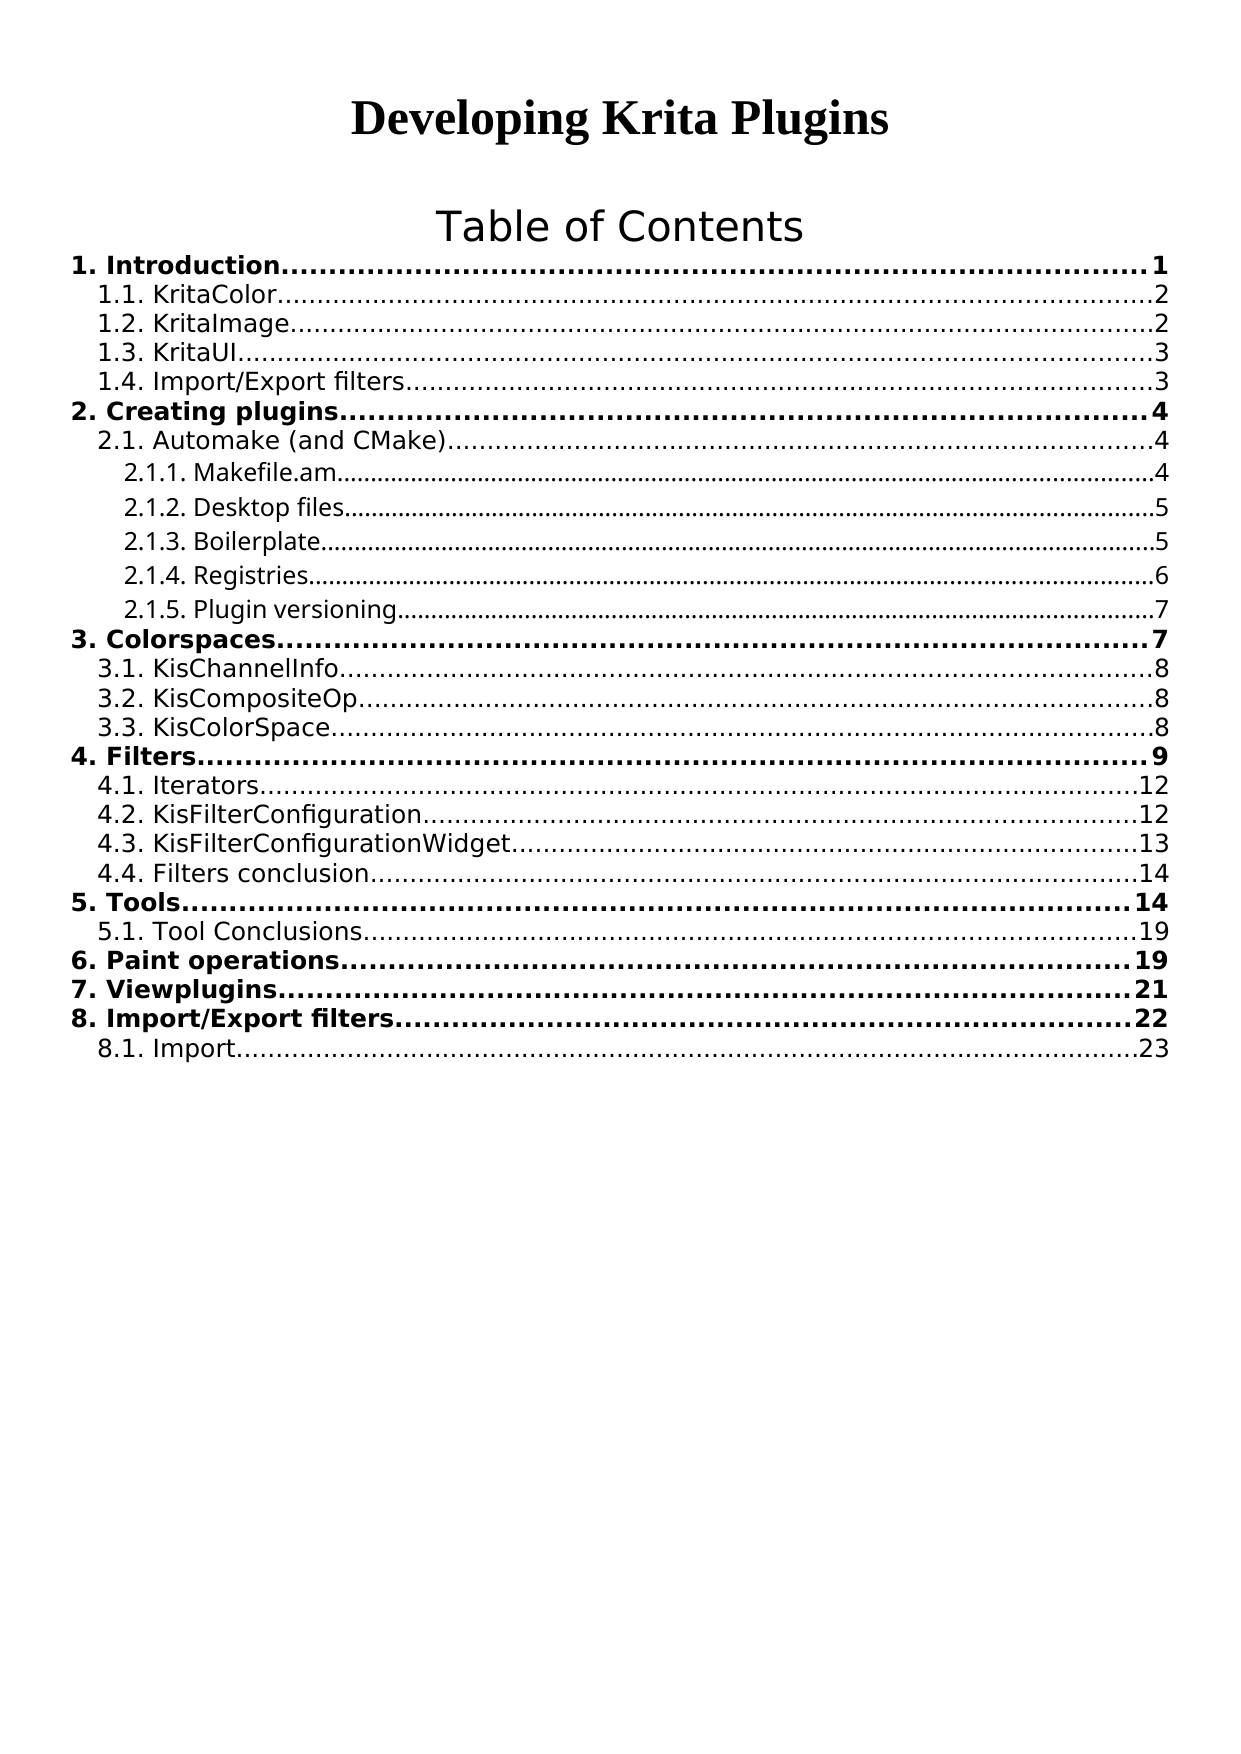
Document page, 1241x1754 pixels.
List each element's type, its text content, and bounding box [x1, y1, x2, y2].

text 8.1. Import 23 [97, 1034, 1170, 1063]
text 3.1. KisChannelInfo 8 [97, 654, 1170, 684]
text 2.1. Automake (and CMake) 4 [97, 426, 1170, 455]
text 6. Paint operations 19 [70, 946, 1170, 975]
text 4. Filters 9 [70, 742, 1170, 771]
text 4.2. KisFilterConfiguration 12 [97, 800, 1170, 829]
text 1.2. KritaImage 2 [97, 309, 1170, 338]
text 2.1.2. Desktop files 5 [123, 489, 1170, 523]
text 2. Creating plugins 4 [70, 397, 1170, 426]
text 5.1. Tool Conclusions 19 [97, 917, 1170, 946]
text 2.1.5. Plugin versioning 7 [123, 591, 1170, 625]
text 4.3. KisFilterConfigurationWidget 13 [97, 829, 1170, 859]
text 4.1. Iterators 12 [97, 771, 1170, 800]
text Developing Krita Plugins [70, 87, 1170, 145]
text 1.3. KritaUI 3 [97, 338, 1170, 368]
text 8. Import/Export filters 22 [70, 1004, 1170, 1034]
text 4.4. Filters conclusion 14 [97, 859, 1170, 888]
text 2.1.3. Boilerplate 5 [123, 523, 1170, 557]
text 2.1.4. Registries 6 [123, 557, 1170, 591]
text 3.2. KisCompositeOp 8 [97, 684, 1170, 713]
text 3. Colorspaces 7 [70, 625, 1170, 654]
text 2.1.1. Makefile.am 4 [123, 455, 1170, 489]
text 1. Introduction 1 [70, 251, 1170, 280]
text 1.4. Import/Export filters 3 [97, 368, 1170, 397]
text 1.1. KritaColor 2 [97, 280, 1170, 309]
text 5. Tools 14 [70, 888, 1170, 917]
title Table of Contents [70, 202, 1170, 251]
text 3.3. KisColorSpace 8 [97, 713, 1170, 742]
text 7. Viewplugins 21 [70, 975, 1170, 1004]
